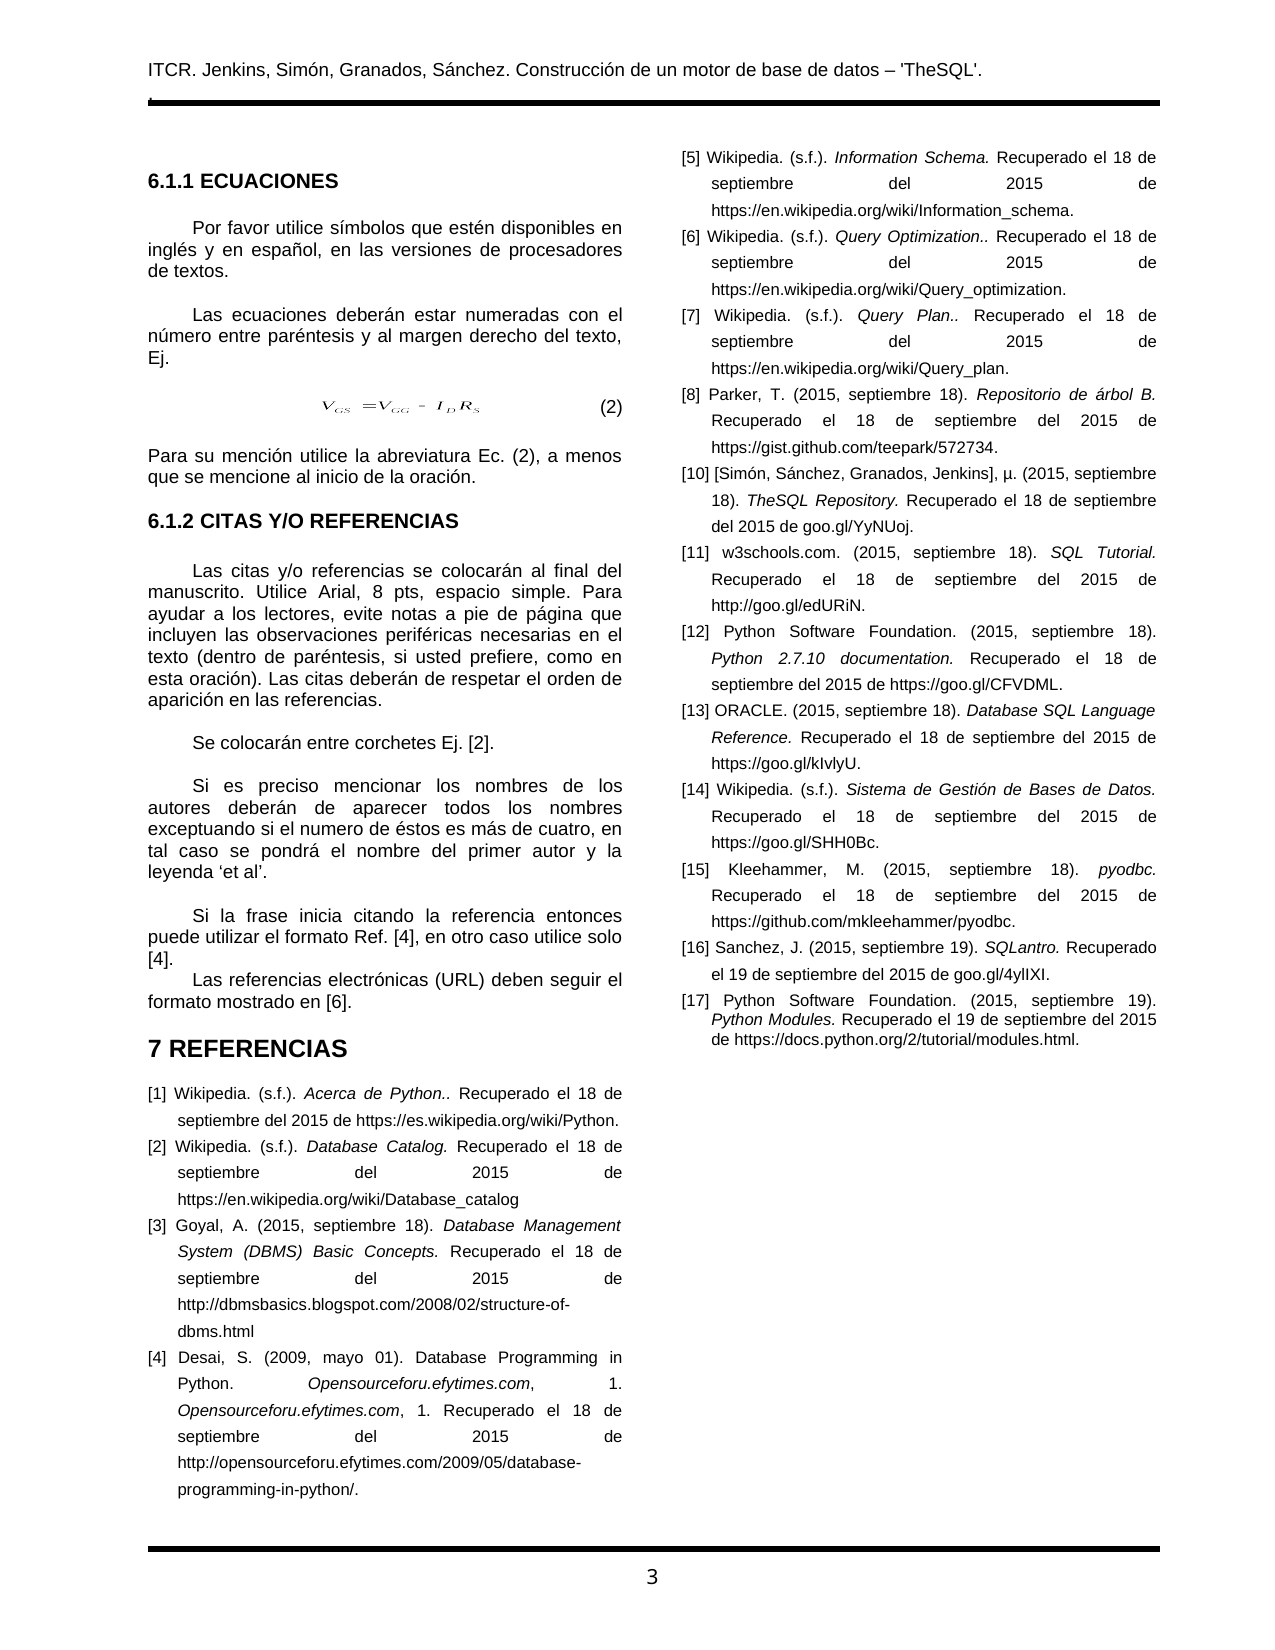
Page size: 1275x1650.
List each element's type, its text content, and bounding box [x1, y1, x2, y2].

text [14] Wikipedia. (s.f.). Sistema de Gestión de Bases de Datos. Recuperado el 18 de septiembre del 2015 de https://goo.gl/SHH0Bc. [681, 780, 1157, 852]
subtitle REFERENCIAS [148, 1034, 622, 1063]
text Para su mención utilice la abreviatura Ec. (2), a menos que se mencione al inicio de la oración. [148, 444, 622, 488]
text [2] Wikipedia. (s.f.). Database Catalog. Recuperado el 18 de septiembre del 2015 de https://en.wikipedia.org/wiki/Database_catalog [148, 1137, 622, 1209]
text [1] Wikipedia. (s.f.). Acerca de Python.. Recuperado el 18 de septiembre del 2015 de https://es.wikipedia.org/wiki/Python. [148, 1084, 622, 1130]
text Las citas y/o referencias se colocarán al final del manuscrito. Utilice Arial, 8 pts, espacio simple. Para ayudar a los lectores, evite notas a pie de página que incluyen las observaciones periféricas necesarias en el texto (dentro de paréntesis, si usted prefiere, como en esta oración). Las citas deberán de respetar el orden de aparición en las referencias. [148, 559, 622, 710]
text [10] [Simón, Sánchez, Granados, Jenkins], µ. (2015, septiembre 18). TheSQL Repository. Recuperado el 18 de septiembre del 2015 de goo.gl/YyNUoj. [681, 464, 1157, 536]
text [8] Parker, T. (2015, septiembre 18). Repositorio de árbol B. Recuperado el 18 de septiembre del 2015 de https://gist.github.com/teepark/572734. [681, 385, 1157, 457]
text [3] Goyal, A. (2015, septiembre 18). Database Management System (DBMS) Basic Concepts. Recuperado el 18 de septiembre del 2015 de http://dbmsbasics.blogspot.com/2008/02/structure-of-dbms.html [148, 1216, 622, 1341]
text [11] w3schools.com. (2015, septiembre 18). SQL Tutorial. Recuperado el 18 de septiembre del 2015 de http://goo.gl/edURiN. [681, 543, 1157, 615]
subtitle CITAS Y/O REFERENCIAS [148, 509, 622, 533]
text [17] Python Software Foundation. (2015, septiembre 19). Python Modules. Recuperado el 19 de septiembre del 2015 de https://docs.python.org/2/tutorial/modules.html. [681, 991, 1157, 1048]
text Si la frase inicia citando la referencia entonces puede utilizar el formato Ref. [4], en otro caso utilice solo [4]. [148, 904, 622, 969]
text [16] Sanchez, J. (2015, septiembre 19). SQLantro. Recuperado el 19 de septiembre del 2015 de goo.gl/4ylIXI. [681, 938, 1157, 984]
text [13] ORACLE. (2015, septiembre 18). Database SQL Language Reference. Recuperado el 18 de septiembre del 2015 de https://goo.gl/kIvlyU. [681, 701, 1157, 773]
text Si es preciso mencionar los nombres de los autores deberán de aparecer todos los nombres exceptuando si el numero de éstos es más de cuatro, en tal caso se pondrá el nombre del primer autor y la leyenda ‘et al’. [148, 775, 622, 883]
text [5] Wikipedia. (s.f.). Information Schema. Recuperado el 18 de septiembre del 2015 de https://en.wikipedia.org/wiki/Information_schema. [681, 148, 1157, 219]
text (2) [148, 390, 622, 423]
text Por favor utilice símbolos que estén disponibles en inglés y en español, en las versiones de procesadores de textos. [148, 217, 622, 282]
text [7] Wikipedia. (s.f.). Query Plan.. Recuperado el 18 de septiembre del 2015 de https://en.wikipedia.org/wiki/Query_plan. [681, 306, 1157, 378]
text [15] Kleehammer, M. (2015, septiembre 18). pyodbc. Recuperado el 18 de septiembre del 2015 de https://github.com/mkleehammer/pyodbc. [681, 859, 1157, 931]
text [6] Wikipedia. (s.f.). Query Optimization.. Recuperado el 18 de septiembre del 2015 de https://en.wikipedia.org/wiki/Query_optimization. [681, 227, 1157, 299]
text [4] Desai, S. (2009, mayo 01). Database Programming in Python. Opensourceforu.efytimes.com, 1. Opensourceforu.efytimes.com, 1. Recuperado el 18 de septiembre del 2015 de http://opensourceforu.efytimes.com/2009/05/database-programming-in-python/. [148, 1348, 622, 1499]
text Las ecuaciones deberán estar numeradas con el número entre paréntesis y al margen derecho del texto, Ej. [148, 303, 622, 368]
subtitle ECUACIONES [148, 169, 622, 193]
text Las referencias electrónicas (URL) deben seguir el formato mostrado en [6]. [148, 969, 622, 1012]
text [12] Python Software Foundation. (2015, septiembre 18). Python 2.7.10 documentation. Recuperado el 18 de septiembre del 2015 de https://goo.gl/CFVDML. [681, 622, 1157, 694]
text Se colocarán entre corchetes Ej. [2]. [148, 732, 622, 753]
